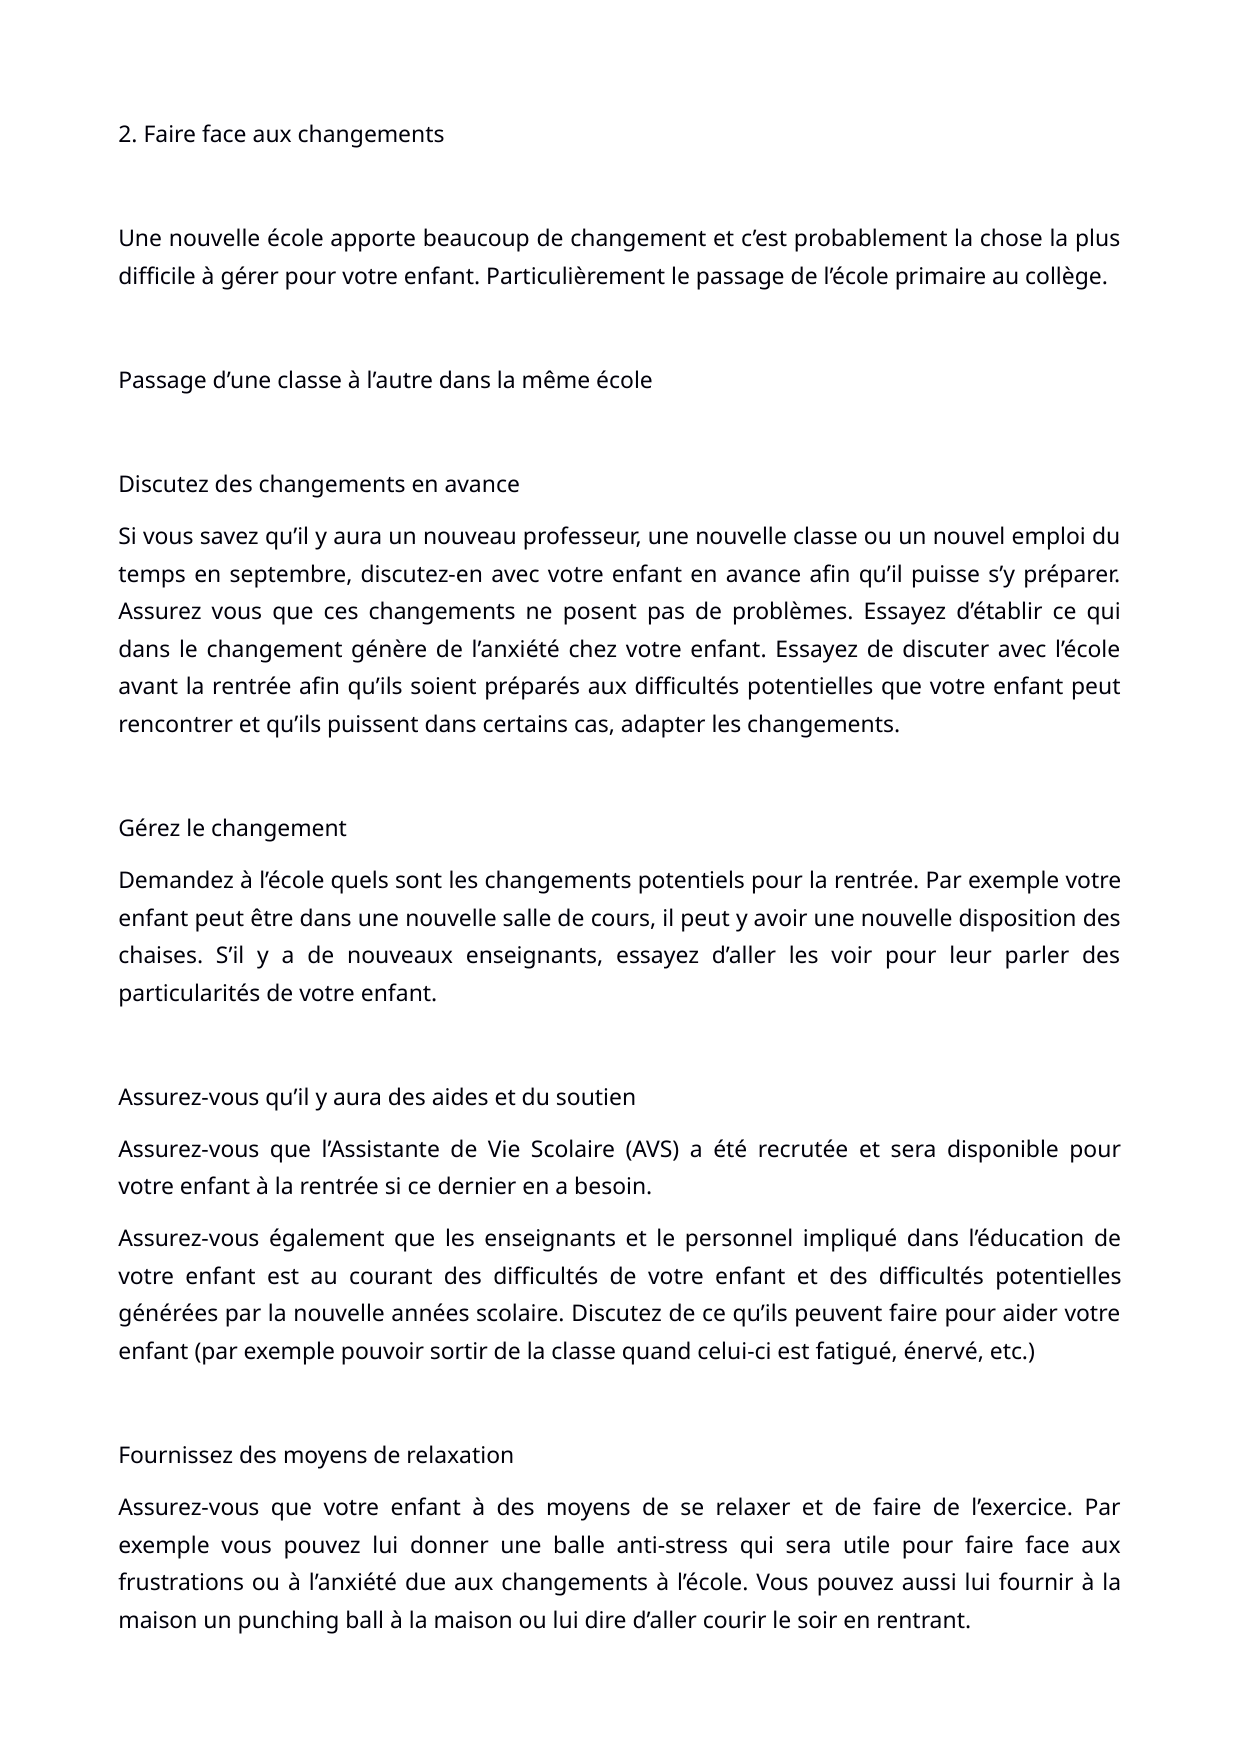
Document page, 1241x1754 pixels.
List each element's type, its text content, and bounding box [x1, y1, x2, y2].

text Assurez-vous qu’il y aura des aides et du soutien [118, 1081, 1122, 1112]
text Assurez-vous que votre enfant à des moyens de se relaxer et de faire de l’exercice. Par exemple vous pouvez lui donner une balle anti-stress qui sera utile pour faire face aux frustrations ou à l’anxiété due aux changements à l’école. Vous pouvez aussi lui fournir à la maison un punching ball à la maison ou lui dire d’aller courir le soir en rentrant. [118, 1491, 1122, 1635]
text Discutez des changements en avance [118, 468, 1122, 499]
text Demandez à l’école quels sont les changements potentiels pour la rentrée. Par exemple votre enfant peut être dans une nouvelle salle de cours, il peut y avoir une nouvelle disposition des chaises. S’il y a de nouveaux enseignants, essayez d’aller les voir pour leur parler des particularités de votre enfant. [118, 864, 1122, 1008]
text Fournissez des moyens de relaxation [118, 1439, 1122, 1470]
text 2. Faire face aux changements [118, 118, 1122, 149]
text Assurez-vous également que les enseignants et le personnel impliqué dans l’éducation de votre enfant est au courant des difficultés de votre enfant et des difficultés potentielles générées par la nouvelle années scolaire. Discutez de ce qu’ils peuvent faire pour aider votre enfant (par exemple pouvoir sortir de la classe quand celui-ci est fatigué, énervé, etc.) [118, 1222, 1122, 1366]
text Si vous savez qu’il y aura un nouveau professeur, une nouvelle classe ou un nouvel emploi du temps en septembre, discutez-en avec votre enfant en avance afin qu’il puisse s’y préparer. Assurez vous que ces changements ne posent pas de problèmes. Essayez d’établir ce qui dans le changement génère de l’anxiété chez votre enfant. Essayez de discuter avec l’école avant la rentrée afin qu’ils soient préparés aux difficultés potentielles que votre enfant peut rencontrer et qu’ils puissent dans certains cas, adapter les changements. [118, 520, 1122, 739]
text Passage d’une classe à l’autre dans la même école [118, 364, 1122, 395]
text Gérez le changement [118, 812, 1122, 843]
text Une nouvelle école apporte beaucoup de changement et c’est probablement la chose la plus difficile à gérer pour votre enfant. Particulièrement le passage de l’école primaire au collège. [118, 222, 1122, 291]
text Assurez-vous que l’Assistante de Vie Scolaire (AVS) a été recrutée et sera disponible pour votre enfant à la rentrée si ce dernier en a besoin. [118, 1133, 1122, 1201]
